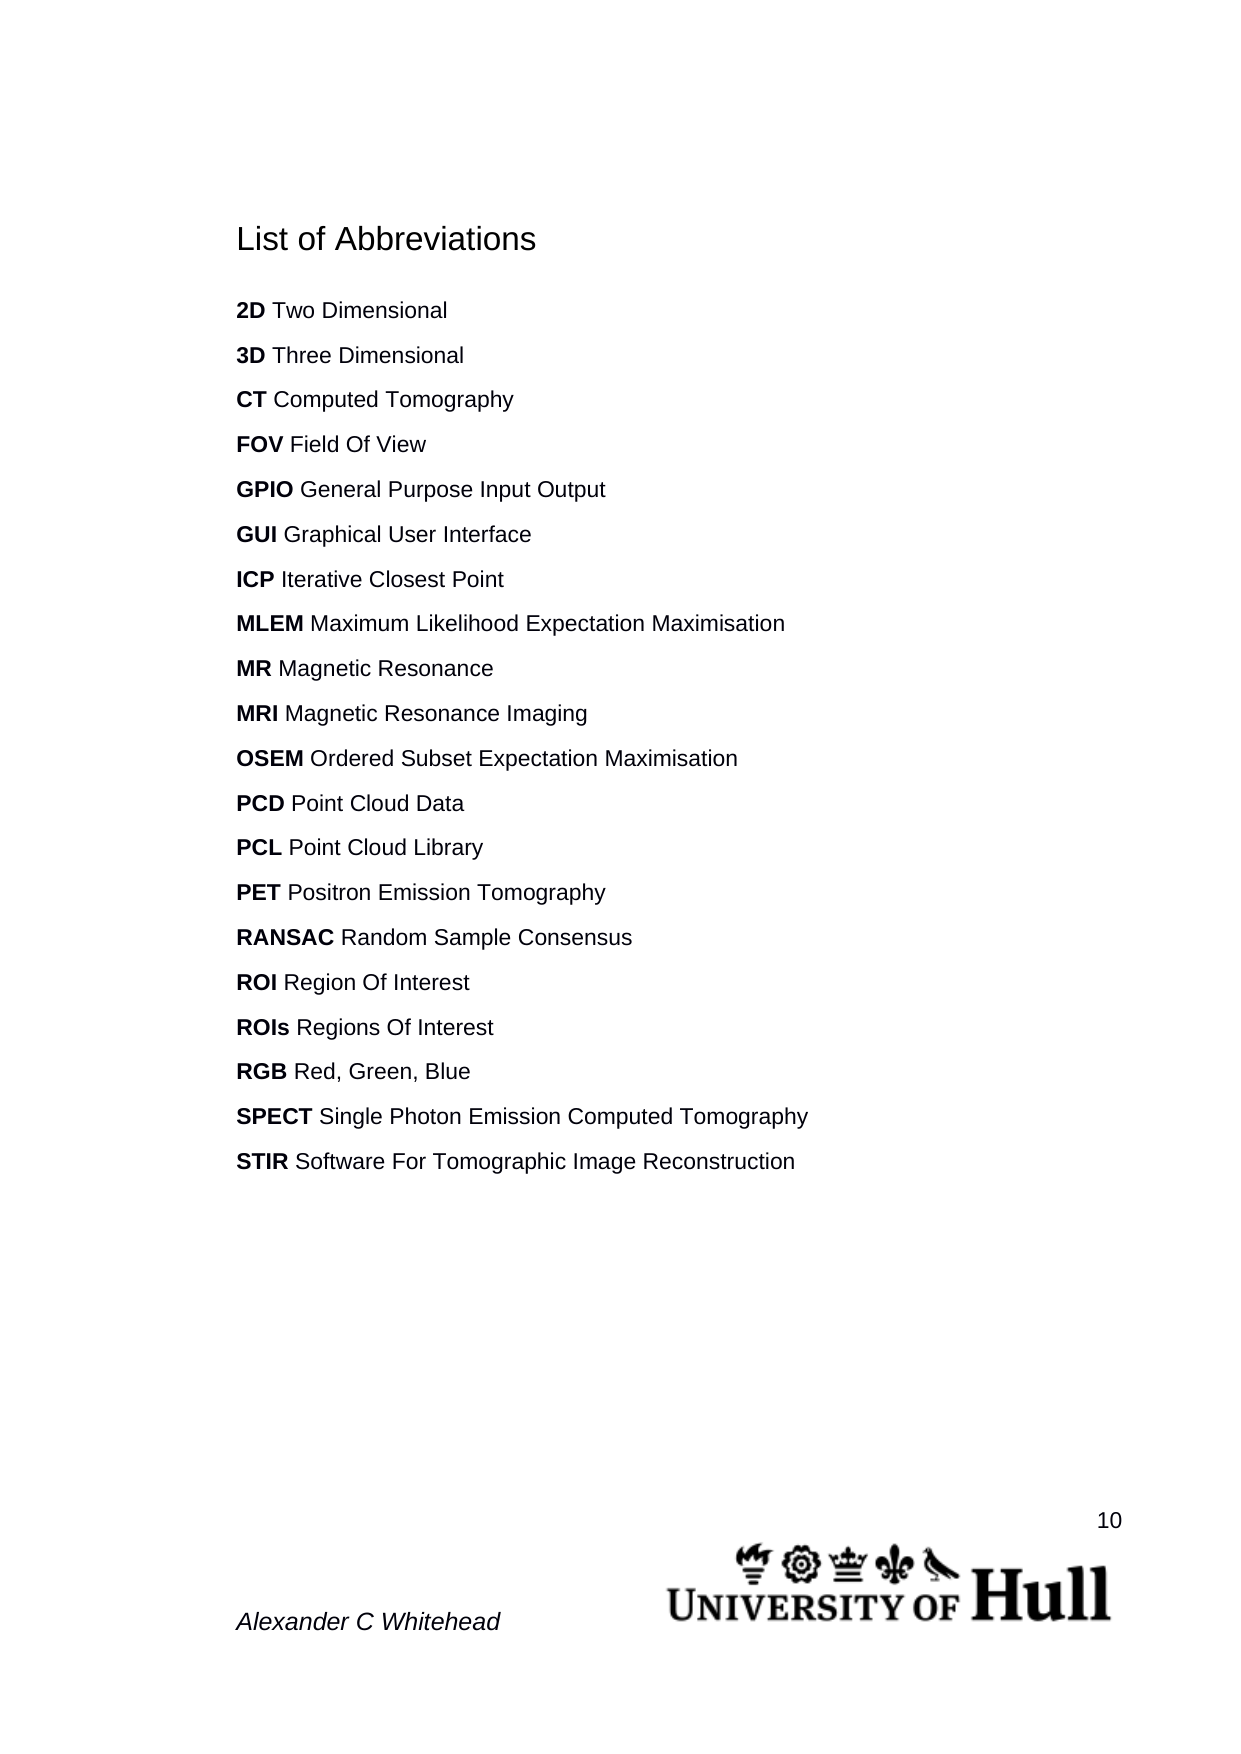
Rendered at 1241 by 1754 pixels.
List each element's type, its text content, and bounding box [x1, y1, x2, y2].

text ROI Region Of Interest [236, 969, 1122, 995]
text ICP Iterative Closest Point [236, 566, 1122, 592]
text PET Positron Emission Tomography [236, 879, 1122, 906]
text MR Magnetic Resonance [236, 655, 1122, 682]
text SPECT Single Photon Emission Computed Tomography [236, 1103, 1122, 1129]
text 3D Three Dimensional [236, 342, 1122, 368]
subtitle List of Abbreviations [236, 219, 1122, 258]
text 2D Two Dimensional [236, 297, 1122, 323]
text GPIO General Purpose Input Output [236, 476, 1122, 502]
text PCL Point Cloud Library [236, 834, 1122, 861]
text CT Computed Tomography [236, 386, 1122, 413]
text RGB Red, Green, Blue [236, 1058, 1122, 1085]
text ROIs Regions Of Interest [236, 1013, 1122, 1040]
text OSEM Ordered Subset Expectation Maximisation [236, 745, 1122, 771]
text MRI Magnetic Resonance Imaging [236, 700, 1122, 726]
text STIR Software For Tomographic Image Reconstruction [236, 1148, 1122, 1174]
picture [660, 1533, 1120, 1631]
text RANSAC Random Sample Consensus [236, 924, 1122, 950]
text GUI Graphical User Interface [236, 521, 1122, 547]
text PCD Point Cloud Data [236, 789, 1122, 816]
text MLEM Maximum Likelihood Expectation Maximisation [236, 610, 1122, 637]
text FOV Field Of View [236, 431, 1122, 458]
